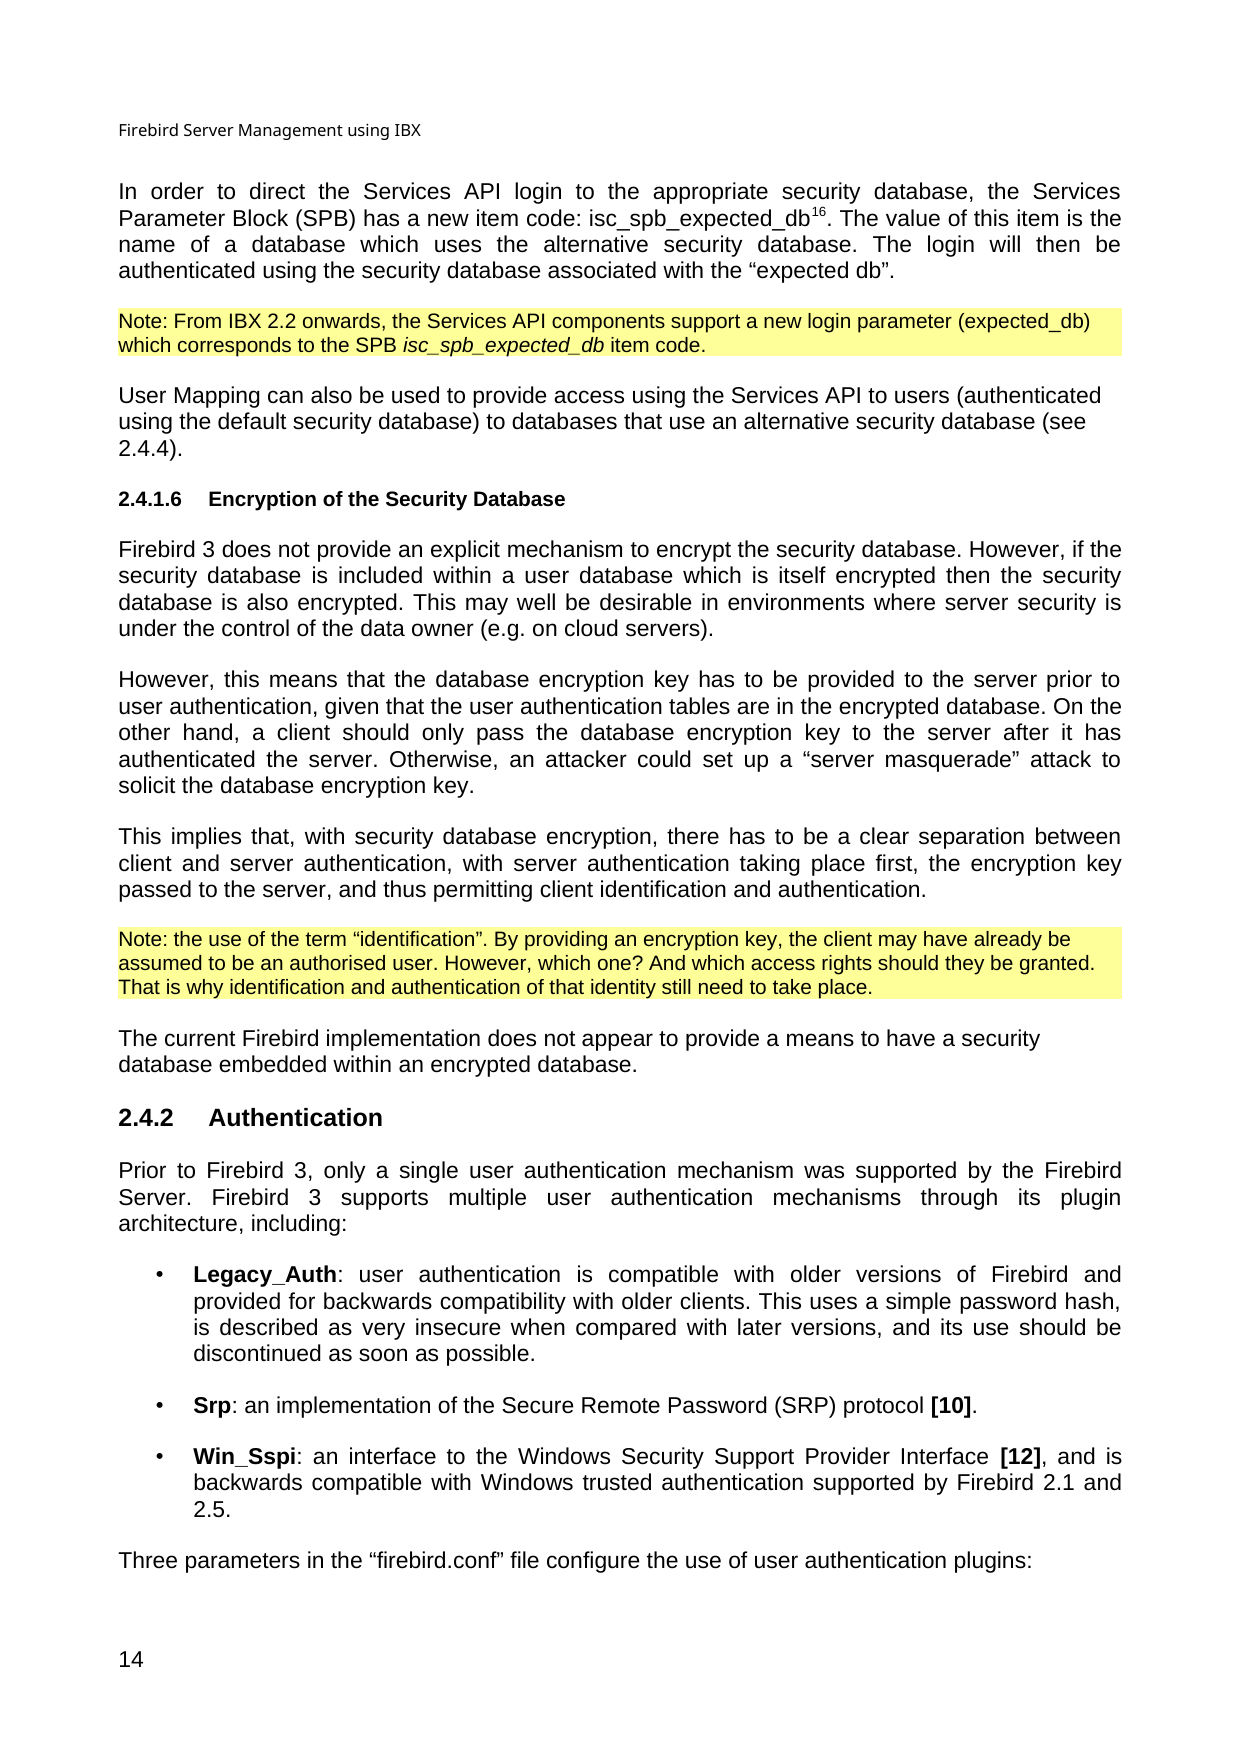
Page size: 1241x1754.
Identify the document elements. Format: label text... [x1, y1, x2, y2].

text The current Firebird implementation does not appear to provide a means to have a security database embedded within an encrypted database. [118, 1025, 1122, 1077]
text In order to direct the Services API login to the appropriate security database, the Services Parameter Block (SPB) has a new item code: isc_spb_expected_db. The value of this item is the name of a database which uses the alternative security database. The login will then be authenticated using the security database associated with the “expected db”. [118, 178, 1122, 283]
text This implies that, with security database encryption, there has to be a clear separation between client and server authentication, with server authentication taking place first, the encryption key passed to the server, and thus permitting client identification and authentication. [118, 823, 1122, 902]
list Srp: an implementation of the Secure Remote Password (SRP) protocol [10]. [156, 1392, 1122, 1418]
subtitle Authentication [118, 1103, 1122, 1132]
list Legacy_Auth: user authentication is compatible with older versions of Firebird and provided for backwards compatibility with older clients. This uses a simple password hash, is described as very insecure when compared with later versions, and its use should be discontinued as soon as possible. [156, 1261, 1122, 1367]
text Three parameters in the “firebird.conf” file configure the use of user authentication plugins: [118, 1547, 1122, 1573]
text Firebird 3 does not provide an explicit mechanism to encrypt the security database. However, if the security database is included within a user database which is itself encrypted then the security database is also encrypted. This may well be desirable in environments where server security is under the control of the data owner (e.g. on cloud servers). [118, 536, 1122, 641]
text User Mapping can also be used to provide access using the Services API to users (authenticated using the default security database) to databases that use an alternative security database (see 2.4.4). [118, 382, 1122, 461]
text Prior to Firebird 3, only a single user authentication mechanism was supported by the Firebird Server. Firebird 3 supports multiple user authentication mechanisms through its plugin architecture, including: [118, 1157, 1122, 1236]
subtitle Encryption of the Security Database [118, 487, 1122, 511]
list Win_Sspi: an interface to the Windows Security Support Provider Interface [12], and is backwards compatible with Windows trusted authentication supported by Firebird 2.1 and 2.5. [156, 1443, 1122, 1522]
text However, this means that the database encryption key has to be provided to the server prior to user authentication, given that the user authentication tables are in the encrypted database. On the other hand, a client should only pass the database encryption key to the server after it has authenticated the server. Otherwise, an attacker could set up a “server masquerade” attack to solicit the database encryption key. [118, 666, 1122, 798]
text Note: From IBX 2.2 onwards, the Services API components support a new login parameter (expected_db) which corresponds to the SPB isc_spb_expected_db item code. [118, 308, 1122, 356]
text Note: the use of the term “identification”. By providing an encryption key, the client may have already be assumed to be an authorised user. However, which one? And which access rights should they be granted. That is why identification and authentication of that identity still need to take place. [118, 927, 1122, 999]
